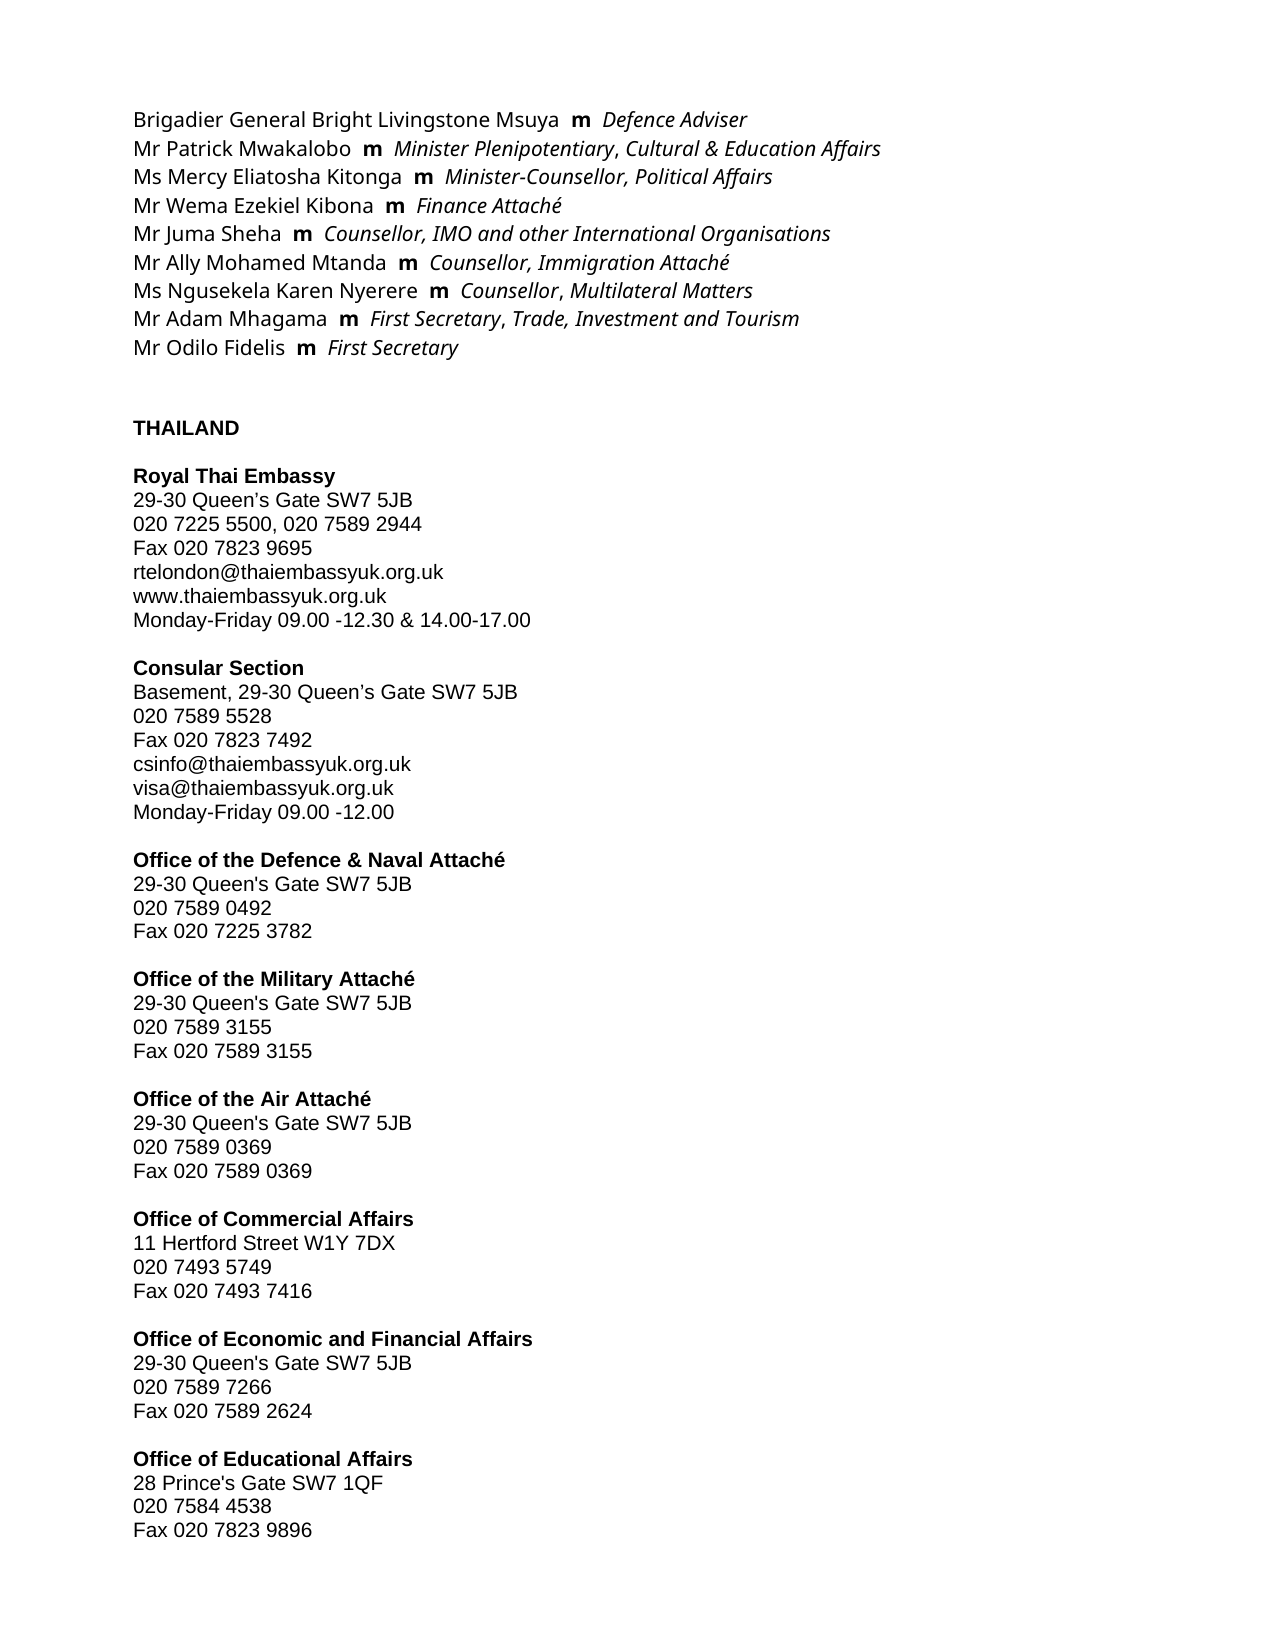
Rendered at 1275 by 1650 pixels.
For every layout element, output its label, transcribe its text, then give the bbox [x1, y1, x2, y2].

text Mr Patrick Mwakalobo m Minister Plenipotentiary, Cultural & Education Affairs [133, 134, 1181, 162]
text Monday-Friday 09.00 -12.00 [133, 799, 1181, 823]
text Fax 020 7823 9695 [133, 536, 1181, 560]
text Brigadier General Bright Livingstone Msuya m Defence Adviser [133, 106, 1181, 134]
text Fax 020 7823 9896 [133, 1518, 1181, 1542]
text Fax 020 7225 3782 [133, 919, 1181, 943]
text Office of Educational Affairs [133, 1446, 1181, 1470]
text Basement, 29-30 Queen’s Gate SW7 5JB [133, 680, 1181, 704]
text csinfo@thaiembassyuk.org.uk [133, 752, 1181, 776]
text Fax 020 7589 0369 [133, 1159, 1181, 1183]
text Fax 020 7823 7492 [133, 728, 1181, 752]
text Ms Mercy Eliatosha Kitonga m Minister-Counsellor, Political Affairs [133, 162, 1181, 191]
text Fax 020 7589 2624 [133, 1398, 1181, 1422]
text 020 7589 5528 [133, 704, 1181, 728]
subtitle Office of the Air Attaché [133, 1087, 1181, 1111]
text Mr Odilo Fidelis m First Secretary [133, 333, 1181, 361]
subtitle Office of the Military Attaché [133, 967, 1181, 991]
text THAILAND [133, 416, 1181, 440]
text 29-30 Queen's Gate SW7 5JB [133, 1351, 1181, 1374]
subtitle Royal Thai Embassy [133, 464, 1181, 488]
text 020 7589 0492 [133, 895, 1181, 919]
text Mr Adam Mhagama m First Secretary, Trade, Investment and Tourism [133, 304, 1181, 333]
text Mr Wema Ezekiel Kibona m Finance Attaché [133, 191, 1181, 219]
text Monday-Friday 09.00 -12.30 & 14.00-17.00 [133, 608, 1181, 632]
text Mr Juma Sheha m Counsellor, IMO and other International Organisations [133, 219, 1181, 248]
text Office of Economic and Financial Affairs [133, 1327, 1181, 1351]
text Office of Commercial Affairs [133, 1207, 1181, 1231]
text 29-30 Queen's Gate SW7 5JB [133, 1111, 1181, 1135]
text Ms Ngusekela Karen Nyerere m Counsellor, Multilateral Matters [133, 276, 1181, 304]
text 29-30 Queen’s Gate SW7 5JB [133, 488, 1181, 512]
text 020 7589 0369 [133, 1135, 1181, 1159]
text Fax 020 7493 7416 [133, 1279, 1181, 1303]
text 28 Prince's Gate SW7 1QF [133, 1470, 1181, 1494]
text 020 7589 7266 [133, 1374, 1181, 1398]
text www.thaiembassyuk.org.uk [133, 584, 1181, 608]
text rtelondon@thaiembassyuk.org.uk [133, 560, 1181, 584]
text 020 7493 5749 [133, 1255, 1181, 1279]
subtitle Consular Section [133, 656, 1181, 680]
text visa@thaiembassyuk.org.uk [133, 776, 1181, 799]
text 29-30 Queen's Gate SW7 5JB [133, 871, 1181, 895]
subtitle Office of the Defence & Naval Attaché [133, 847, 1181, 871]
text 11 Hertford Street W1Y 7DX [133, 1231, 1181, 1255]
text 29-30 Queen's Gate SW7 5JB [133, 991, 1181, 1015]
text 020 7584 4538 [133, 1494, 1181, 1518]
text Mr Ally Mohamed Mtanda m Counsellor, Immigration Attaché [133, 248, 1181, 276]
text 020 7589 3155 [133, 1015, 1181, 1039]
text Fax 020 7589 3155 [133, 1039, 1181, 1063]
text 020 7225 5500, 020 7589 2944 [133, 512, 1181, 536]
